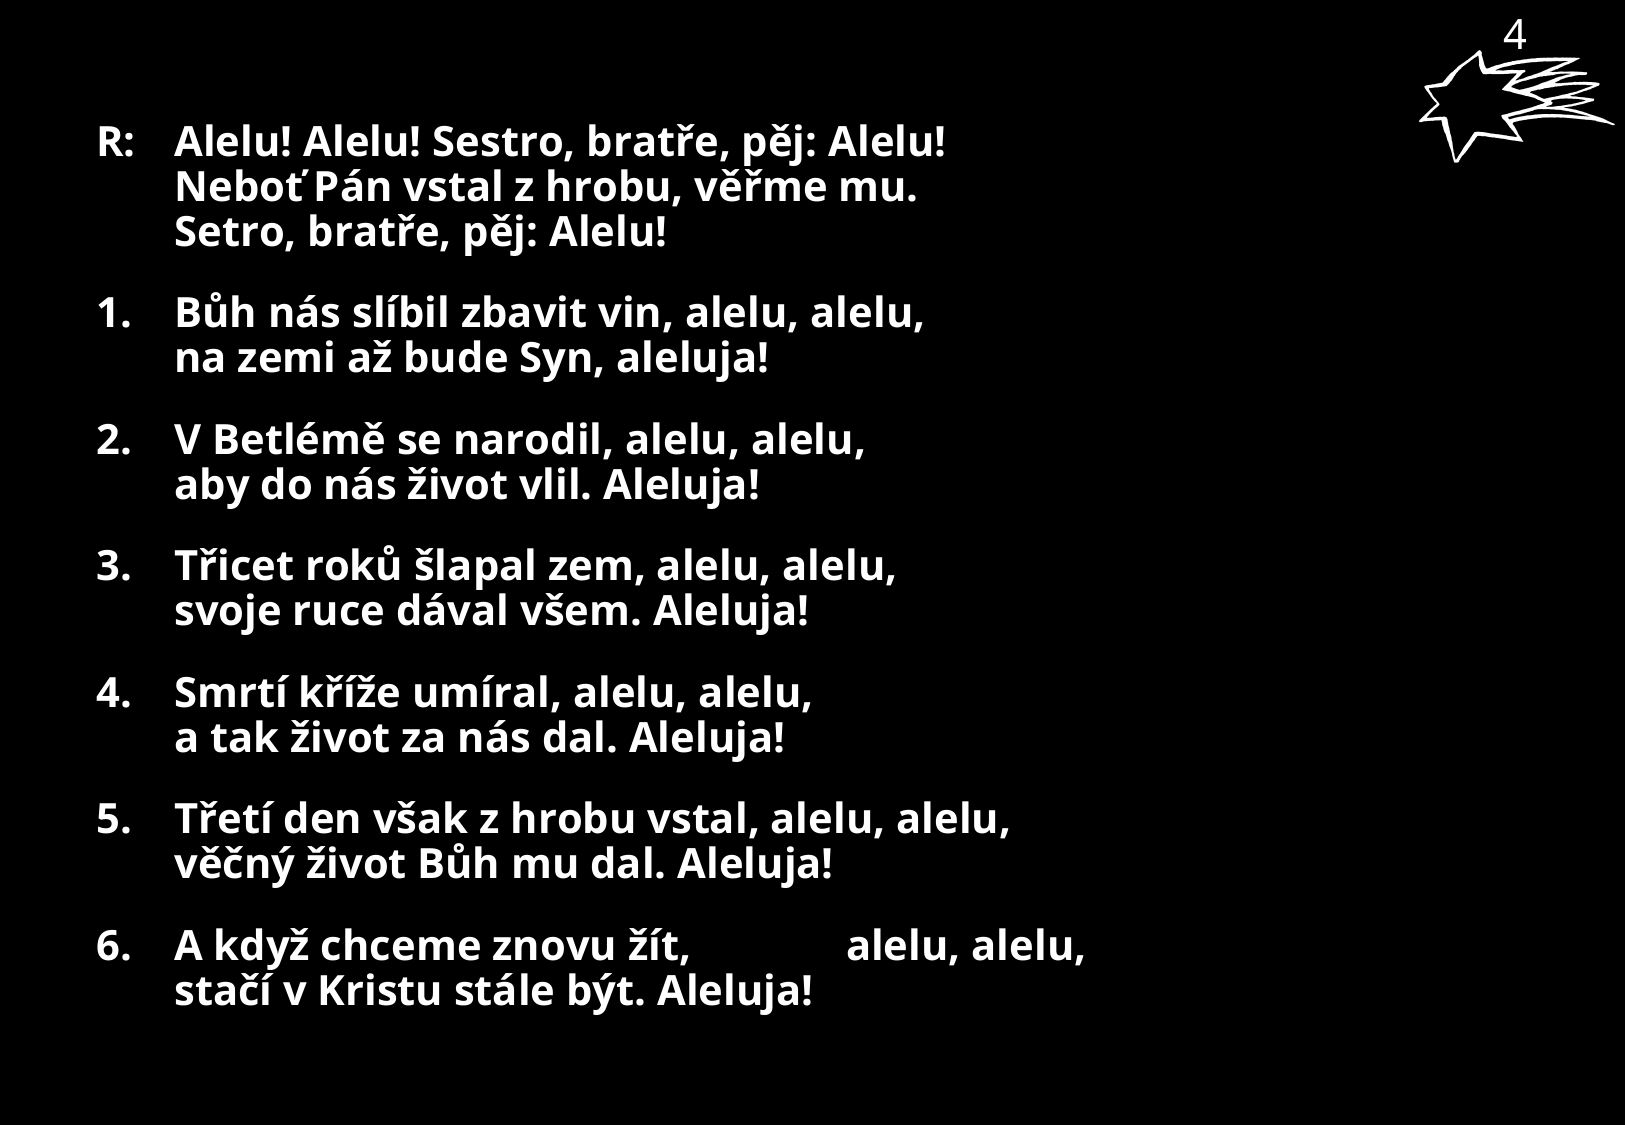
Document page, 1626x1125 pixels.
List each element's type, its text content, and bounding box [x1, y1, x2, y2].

text_box 4 [1405, 0, 1626, 66]
list R: Alelu! Alelu! Sestro, bratře, pěj: Alelu! Neboť Pán vstal z hrobu, věřme mu. Setro, bratře, pěj: Alelu! 1. Bůh nás slíbil zbavit vin, alelu, alelu, na zemi až bude Syn, aleluja! V Betlémě se narodil, alelu, alelu, aby do nás život vlil. Aleluja! Třicet roků šlapal zem, alelu, alelu, svoje ruce dával všem. Aleluja! Smrtí kříže umíral, alelu, alelu, a tak život za nás dal. Aleluja! Třetí den však z hrobu vstal, alelu, alelu, věčný život Bůh mu dal. Aleluja! A když chceme znovu žít, alelu, alelu, stačí v Kristu stále být. Aleluja! [81, 112, 1544, 1101]
